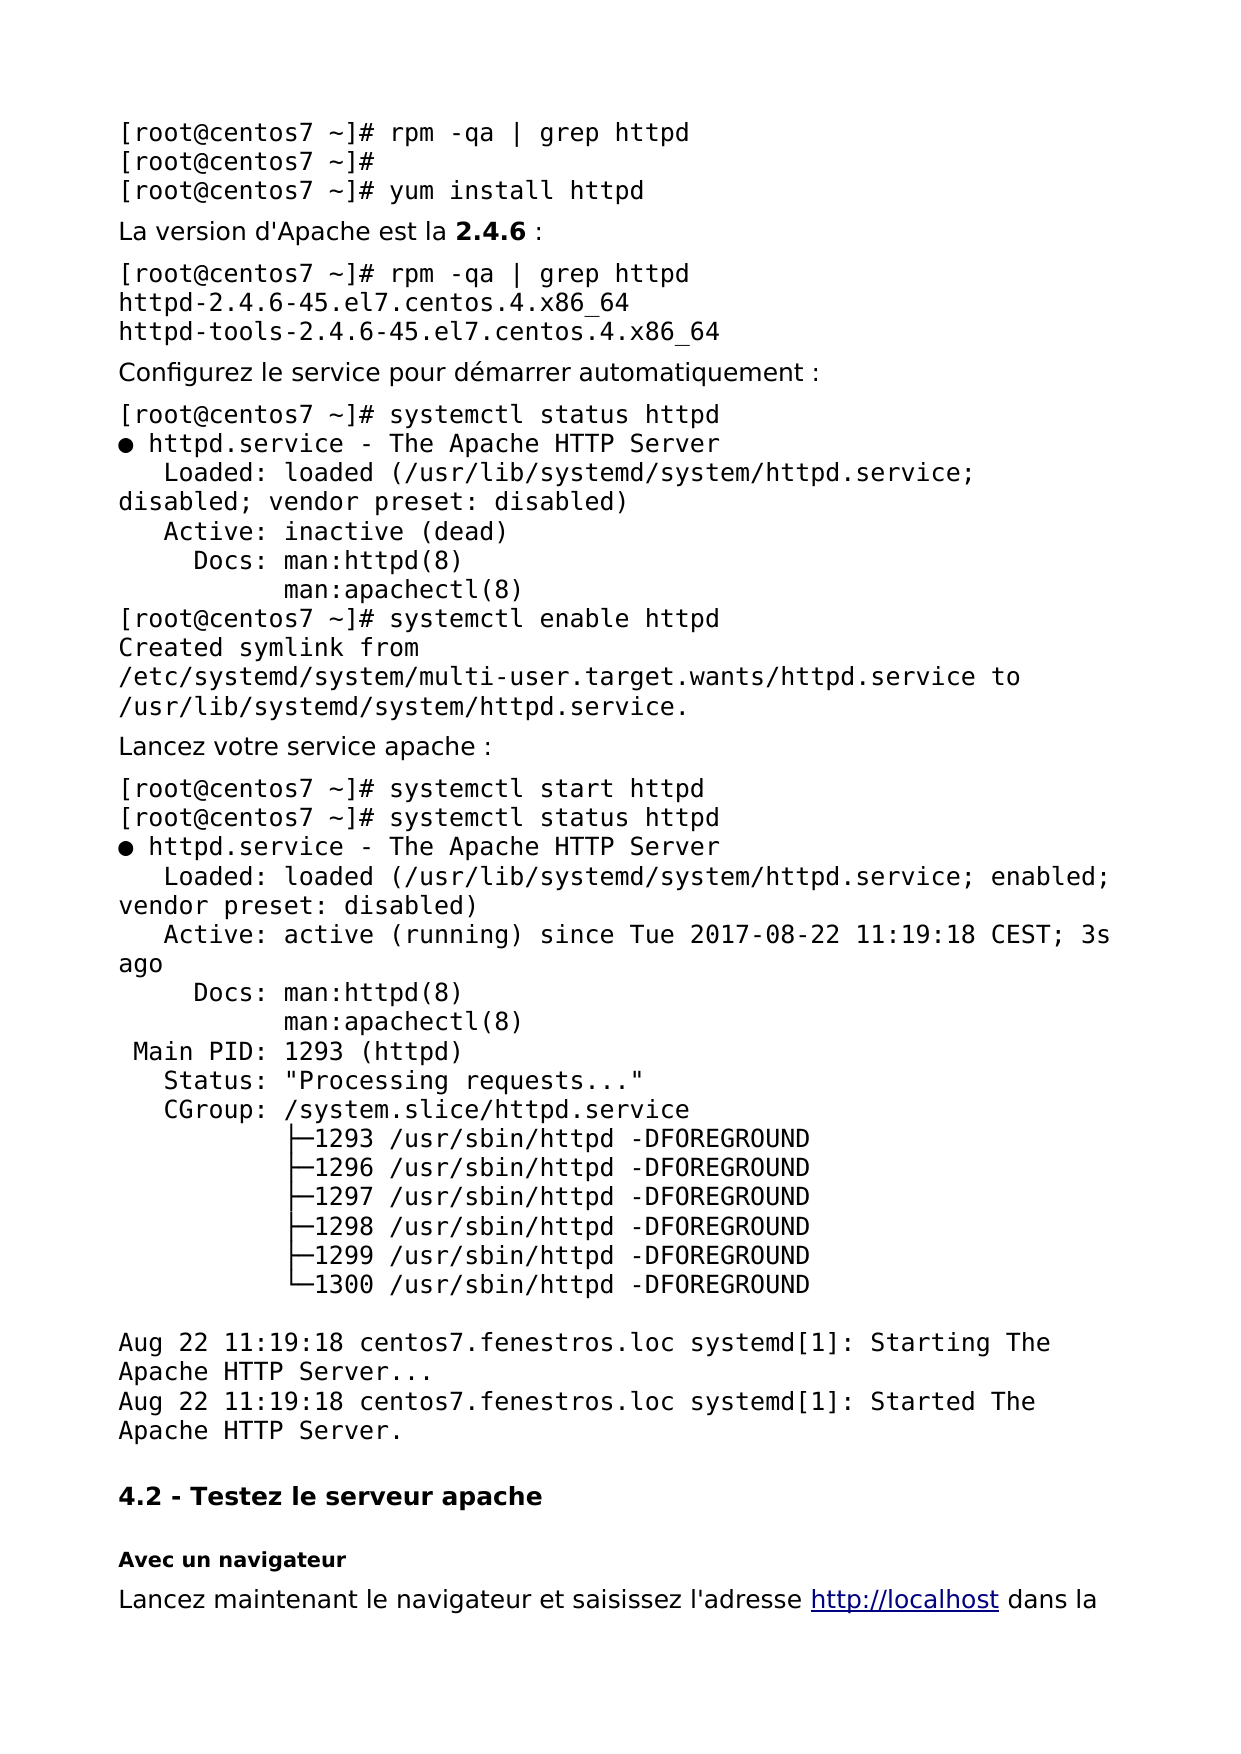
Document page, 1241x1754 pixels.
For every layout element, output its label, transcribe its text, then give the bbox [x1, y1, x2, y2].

text La version d'Apache est la 2.4.6 : [118, 217, 1122, 247]
text [root@centos7 ~]# rpm -qa | grep httpd httpd-2.4.6-45.el7.centos.4.x86_64 httpd-tools-2.4.6-45.el7.centos.4.x86_64 [118, 259, 1122, 347]
text Configurez le service pour démarrer automatiquement : [118, 358, 1122, 387]
text Lancez maintenant le navigateur et saisissez l'adresse http://localhost dans la [118, 1585, 1122, 1614]
text [root@centos7 ~]# rpm -qa | grep httpd [root@centos7 ~]# [root@centos7 ~]# yum install httpd [118, 118, 1122, 206]
text Lancez votre service apache : [118, 733, 1122, 762]
subtitle Avec un navigateur [118, 1548, 1122, 1573]
text [root@centos7 ~]# systemctl status httpd ● httpd.service - The Apache HTTP Server Loaded: loaded (/usr/lib/systemd/system/httpd.service; disabled; vendor preset: disabled) Active: inactive (dead) Docs: man:httpd(8) man:apachectl(8) [root@centos7 ~]# systemctl enable httpd Created symlink from /etc/systemd/system/multi-user.target.wants/httpd.service to /usr/lib/systemd/system/httpd.service. [118, 400, 1122, 721]
text [root@centos7 ~]# systemctl start httpd [root@centos7 ~]# systemctl status httpd ● httpd.service - The Apache HTTP Server Loaded: loaded (/usr/lib/systemd/system/httpd.service; enabled; vendor preset: disabled) Active: active (running) since Tue 2017-08-22 11:19:18 CEST; 3s ago Docs: man:httpd(8) man:apachectl(8) Main PID: 1293 (httpd) Status: "Processing requests..." CGroup: /system.slice/httpd.service ├─1293 /usr/sbin/httpd -DFOREGROUND ├─1296 /usr/sbin/httpd -DFOREGROUND ├─1297 /usr/sbin/httpd -DFOREGROUND ├─1298 /usr/sbin/httpd -DFOREGROUND ├─1299 /usr/sbin/httpd -DFOREGROUND └─1300 /usr/sbin/httpd -DFOREGROUND Aug 22 11:19:18 centos7.fenestros.loc systemd[1]: Starting The Apache HTTP Server... Aug 22 11:19:18 centos7.fenestros.loc systemd[1]: Started The Apache HTTP Server. [118, 774, 1122, 1445]
subtitle 4.2 - Testez le serveur apache [118, 1482, 1122, 1511]
